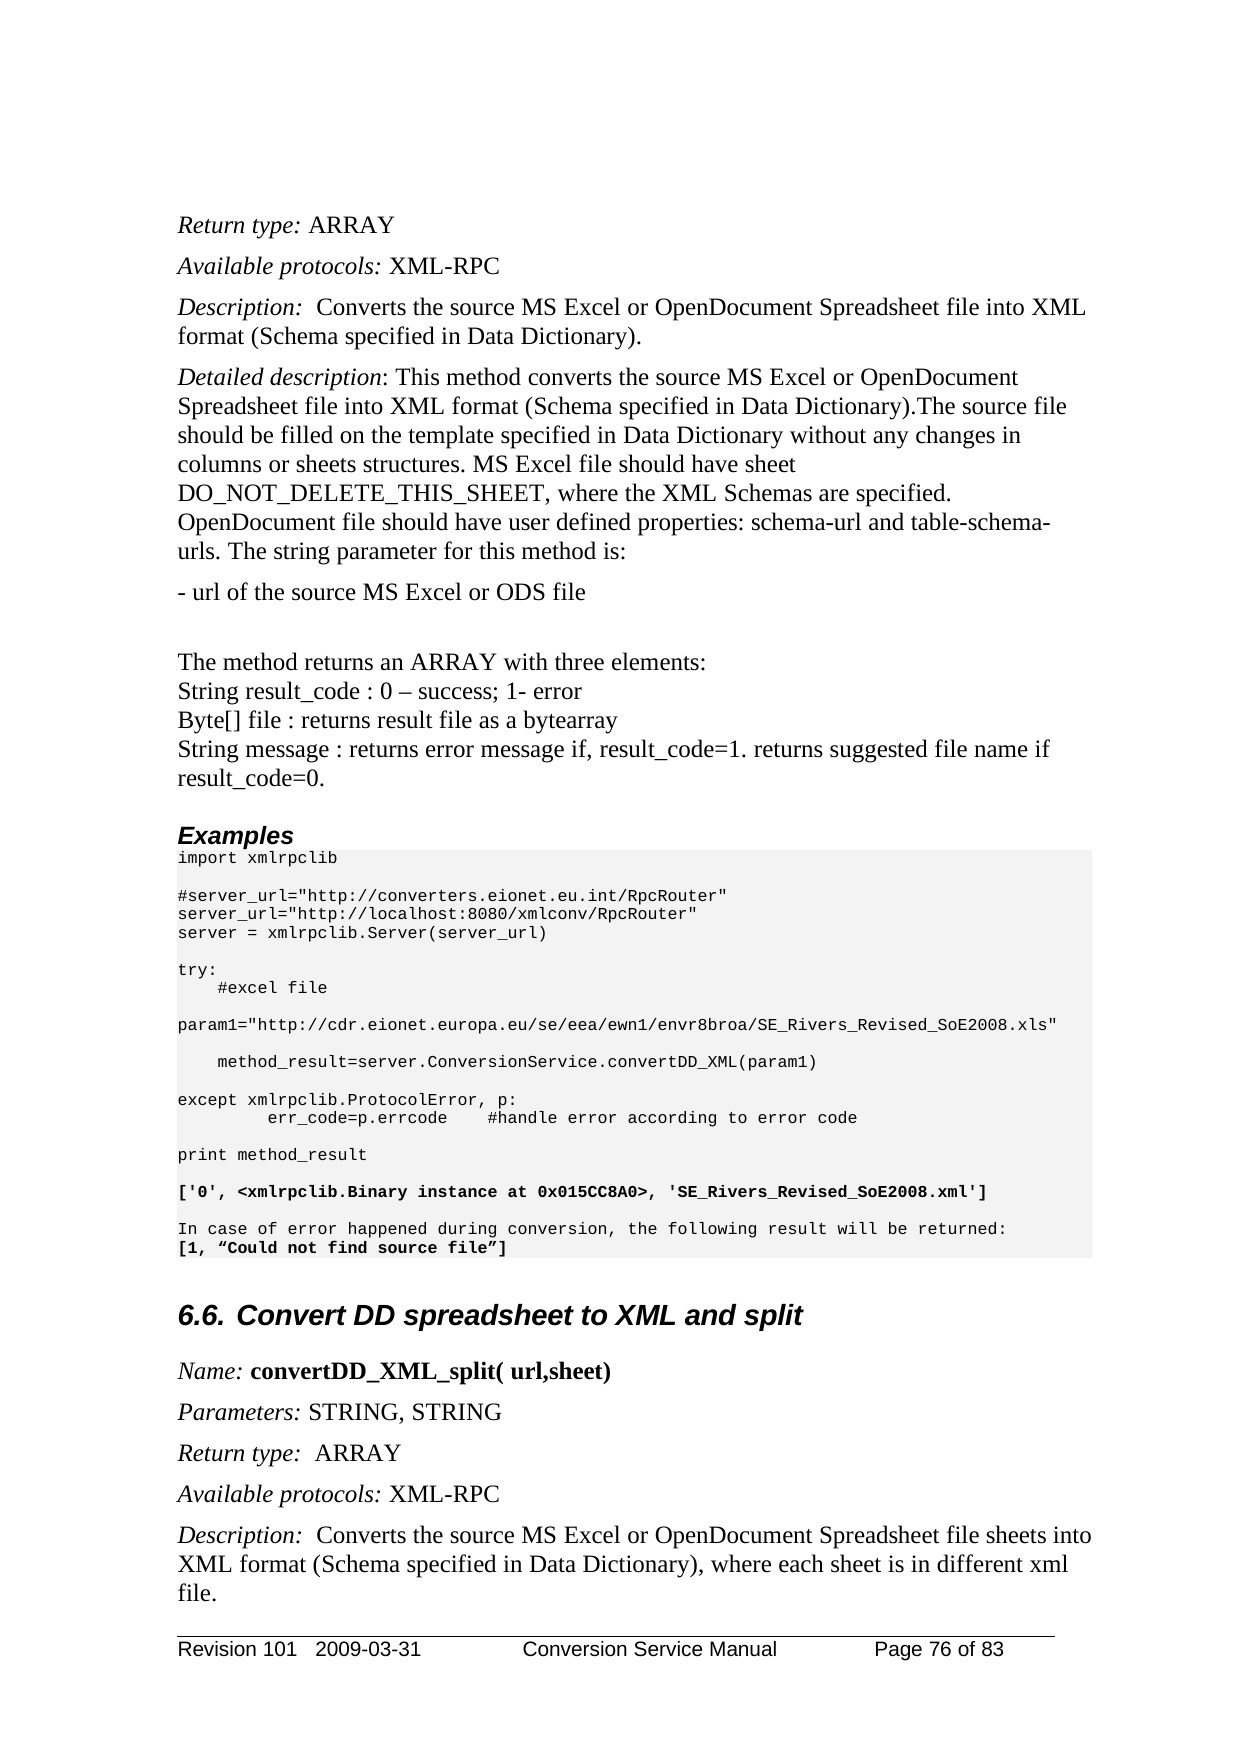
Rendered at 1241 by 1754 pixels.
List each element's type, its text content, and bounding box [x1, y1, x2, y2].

text Detailed description: This method converts the source MS Excel or OpenDocument Spreadsheet file into XML format (Schema specified in Data Dictionary).The source file should be filled on the template specified in Data Dictionary without any changes in columns or sheets structures. MS Excel file should have sheet DO_NOT_DELETE_THIS_SHEET, where the XML Schemas are specified. OpenDocument file should have user defined properties: schema-url and table-schema-urls. The string parameter for this method is: [177, 362, 1092, 565]
subtitle Convert DD spreadsheet to XML and split [177, 1298, 1092, 1331]
text String message : returns error message if, result_code=1. returns suggested file name if result_code=0. [177, 734, 1092, 792]
list [1, “Could not find source file”] [177, 1240, 1092, 1258]
list #server_url="http://converters.eionet.eu.int/RpcRouter" [177, 887, 1092, 906]
list server = xmlrpclib.Server(server_url) [177, 924, 1092, 943]
text Name: convertDD_XML_split( url,sheet) [177, 1356, 1092, 1385]
list In case of error happened during conversion, the following result will be returned: [177, 1221, 1092, 1240]
list ['0', <xmlrpclib.Binary instance at 0x015CC8A0>, 'SE_Rivers_Revised_SoE2008.xml'] [177, 1184, 1092, 1203]
list param1="http://cdr.eionet.europa.eu/se/eea/ewn1/envr8broa/SE_Rivers_Revised_SoE2008.xls" [177, 999, 1092, 1036]
text Description: Converts the source MS Excel or OpenDocument Spreadsheet file into XML format (Schema specified in Data Dictionary). [177, 292, 1092, 350]
text The method returns an ARRAY with three elements: [177, 647, 1092, 676]
list print method_result [177, 1147, 1092, 1166]
list #excel file [177, 980, 1092, 999]
text Return type: ARRAY [177, 210, 1092, 239]
text - url of the source MS Excel or ODS file [177, 577, 1092, 606]
list import xmlrpclib [177, 850, 1092, 869]
text Available protocols: XML-RPC [177, 251, 1092, 280]
text Return type: ARRAY [177, 1438, 1092, 1467]
text Available protocols: XML-RPC [177, 1479, 1092, 1508]
text Byte[] file : returns result file as a bytearray [177, 705, 1092, 734]
list server_url="http://localhost:8080/xmlconv/RpcRouter" [177, 906, 1092, 924]
text Description: Converts the source MS Excel or OpenDocument Spreadsheet file sheets into XML format (Schema specified in Data Dictionary), where each sheet is in different xml file. [177, 1519, 1092, 1607]
list err_code=p.errcode #handle error according to error code [177, 1110, 1092, 1128]
list try: [177, 962, 1092, 980]
list method_result=server.ConversionService.convertDD_XML(param1) [177, 1054, 1092, 1073]
subtitle Examples [177, 821, 1092, 850]
text String result_code : 0 – success; 1- error [177, 676, 1092, 705]
text Parameters: STRING, STRING [177, 1397, 1092, 1426]
list except xmlrpclib.ProtocolError, p: [177, 1091, 1092, 1110]
